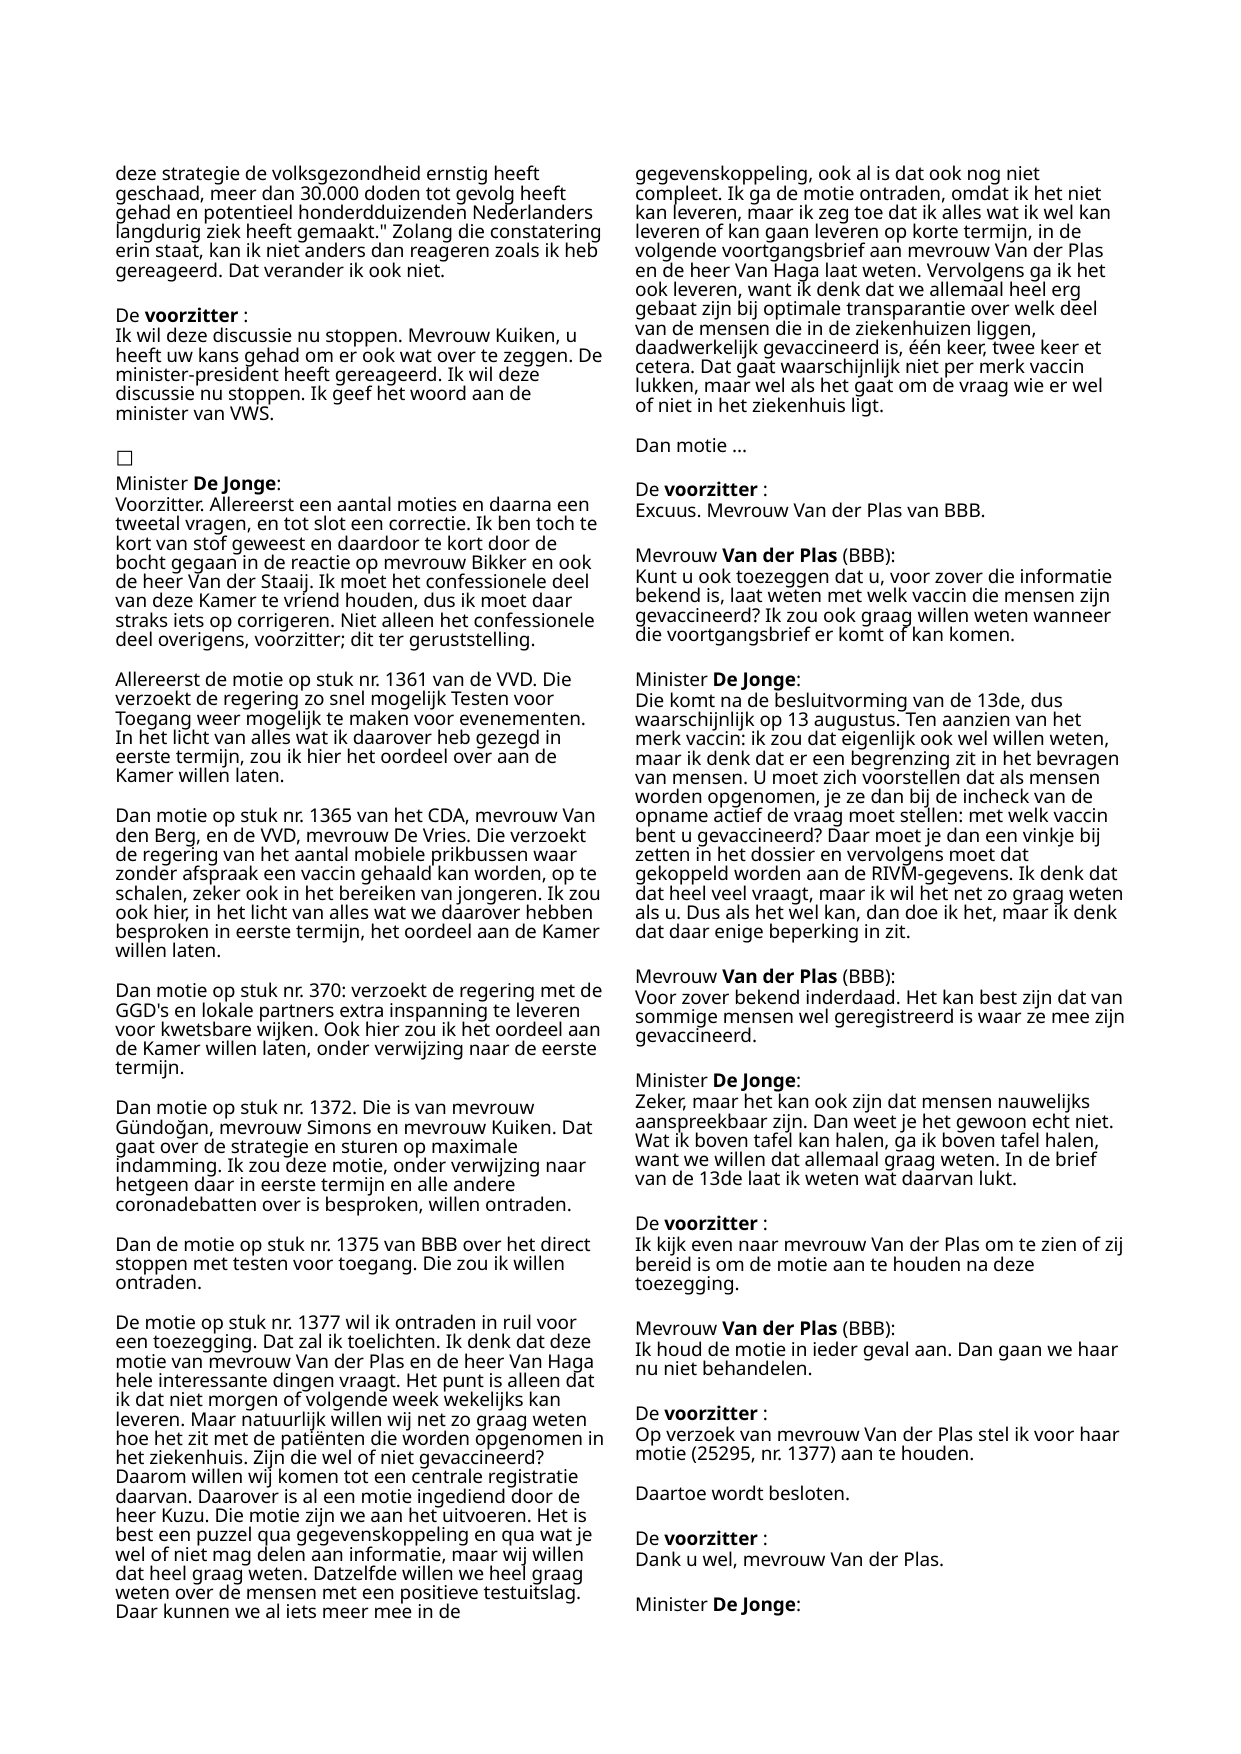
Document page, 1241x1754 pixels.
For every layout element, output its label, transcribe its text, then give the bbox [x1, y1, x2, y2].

text Die komt na de besluitvorming van de 13de, dus waarschijnlijk op 13 augustus. Ten aanzien van het merk vaccin: ik zou dat eigenlijk ook wel willen weten, maar ik denk dat er een begrenzing zit in het bevragen van mensen. U moet zich voorstellen dat als mensen worden opgenomen, je ze dan bij de incheck van de opname actief de vraag moet stellen: met welk vaccin bent u gevaccineerd? Daar moet je dan een vinkje bij zetten in het dossier en vervolgens moet dat gekoppeld worden aan de RIVM-gegevens. Ik denk dat dat heel veel vraagt, maar ik wil het net zo graag weten als u. Dus als het wel kan, dan doe ik het, maar ik denk dat daar enige beperking in zit. [635, 692, 1125, 942]
text Mevrouw Van der Plas (BBB): [635, 1315, 1125, 1341]
text Dan motie op stuk nr. 1365 van het CDA, mevrouw Van den Berg, en de VVD, mevrouw De Vries. Die verzoekt de regering van het aantal mobiele prikbussen waar zonder afspraak een vaccin gehaald kan worden, op te schalen, zeker ook in het bereiken van jongeren. Ik zou ook hier, in het licht van alles wat we daarover hebben besproken in eerste termijn, het oordeel aan de Kamer willen laten. [115, 807, 605, 962]
text Mevrouw Van der Plas (BBB): [635, 963, 1125, 989]
text gegevenskoppeling, ook al is dat ook nog niet compleet. Ik ga de motie ontraden, omdat ik het niet kan leveren, maar ik zeg toe dat ik alles wat ik wel kan leveren of kan gaan leveren op korte termijn, in de volgende voortgangsbrief aan mevrouw Van der Plas en de heer Van Haga laat weten. Vervolgens ga ik het ook leveren, want ik denk dat we allemaal heel erg gebaat zijn bij optimale transparantie over welk deel van de mensen die in de ziekenhuizen liggen, daadwerkelijk gevaccineerd is, één keer, twee keer et cetera. Dat gaat waarschijnlijk niet per merk vaccin lukken, maar wel als het gaat om de vraag wie er wel of niet in het ziekenhuis ligt. [635, 165, 1125, 416]
text Excuus. Mevrouw Van der Plas van BBB. [635, 502, 1125, 522]
text ⬜ [115, 445, 605, 470]
text Minister De Jonge: [635, 1591, 1125, 1617]
text Voorzitter. Allereerst een aantal moties en daarna een tweetal vragen, en tot slot een correctie. Ik ben toch te kort van stof geweest en daardoor te kort door de bocht gegaan in de reactie op mevrouw Bikker en ook de heer Van der Staaij. Ik moet het confessionele deel van deze Kamer te vriend houden, dus ik moet daar straks iets op corrigeren. Niet alleen het confessionele deel overigens, voorzitter; dit ter geruststelling. [115, 496, 605, 650]
text Minister De Jonge: [635, 1068, 1125, 1093]
text De voorzitter : [635, 477, 1125, 502]
text De voorzitter : [635, 1211, 1125, 1236]
text Mevrouw Van der Plas (BBB): [635, 542, 1125, 568]
text deze strategie de volksgezondheid ernstig heeft geschaad, meer dan 30.000 doden tot gevolg heeft gehad en potentieel honderdduizenden Nederlanders langdurig ziek heeft gemaakt." Zolang die constatering erin staat, kan ik niet anders dan reageren zoals ik heb gereageerd. Dat verander ik ook niet. [115, 165, 605, 281]
text Dank u wel, mevrouw Van der Plas. [635, 1551, 1125, 1570]
text Dan motie op stuk nr. 1372. Die is van mevrouw Gündoğan, mevrouw Simons en mevrouw Kuiken. Dat gaat over de strategie en sturen op maximale indamming. Ik zou deze motie, onder verwijzing naar hetgeen daar in eerste termijn en alle andere coronadebatten over is besproken, willen ontraden. [115, 1099, 605, 1215]
text Daartoe wordt besloten. [635, 1485, 1125, 1504]
text Zeker, maar het kan ook zijn dat mensen nauwelijks aanspreekbaar zijn. Dan weet je het gewoon echt niet. Wat ik boven tafel kan halen, ga ik boven tafel halen, want we willen dat allemaal graag weten. In de brief van de 13de laat ik weten wat daarvan lukt. [635, 1093, 1125, 1190]
text Ik houd de motie in ieder geval aan. Dan gaan we haar nu niet behandelen. [635, 1341, 1125, 1379]
text Voor zover bekend inderdaad. Het kan best zijn dat van sommige mensen wel geregistreerd is waar ze mee zijn gevaccineerd. [635, 989, 1125, 1047]
text Kunt u ook toezeggen dat u, voor zover die informatie bekend is, laat weten met welk vaccin die mensen zijn gevaccineerd? Ik zou ook graag willen weten wanneer die voortgangsbrief er komt of kan komen. [635, 568, 1125, 645]
text Dan de motie op stuk nr. 1375 van BBB over het direct stoppen met testen voor toegang. Die zou ik willen ontraden. [115, 1236, 605, 1293]
text De voorzitter : [635, 1525, 1125, 1551]
text Allereerst de motie op stuk nr. 1361 van de VVD. Die verzoekt de regering zo snel mogelijk Testen voor Toegang weer mogelijk te maken voor evenementen. In het licht van alles wat ik daarover heb gezegd in eerste termijn, zou ik hier het oordeel over aan de Kamer willen laten. [115, 671, 605, 787]
text De voorzitter : [115, 302, 605, 327]
text De voorzitter : [635, 1400, 1125, 1426]
text De motie op stuk nr. 1377 wil ik ontraden in ruil voor een toezegging. Dat zal ik toelichten. Ik denk dat deze motie van mevrouw Van der Plas en de heer Van Haga hele interessante dingen vraagt. Het punt is alleen dat ik dat niet morgen of volgende week wekelijks kan leveren. Maar natuurlijk willen wij net zo graag weten hoe het zit met de patiënten die worden opgenomen in het ziekenhuis. Zijn die wel of niet gevaccineerd? Daarom willen wij komen tot een centrale registratie daarvan. Daarover is al een motie ingediend door de heer Kuzu. Die motie zijn we aan het uitvoeren. Het is best een puzzel qua gegevenskoppeling en qua wat je wel of niet mag delen aan informatie, maar wij willen dat heel graag weten. Datzelfde willen we heel graag weten over de mensen met een positieve testuitslag. Daar kunnen we al iets meer mee in de [115, 1314, 605, 1623]
text Dan motie op stuk nr. 370: verzoekt de regering met de GGD's en lokale partners extra inspanning te leveren voor kwetsbare wijken. Ook hier zou ik het oordeel aan de Kamer willen laten, onder verwijzing naar de eerste termijn. [115, 982, 605, 1079]
text Ik wil deze discussie nu stoppen. Mevrouw Kuiken, u heeft uw kans gehad om er ook wat over te zeggen. De minister-president heeft gereageerd. Ik wil deze discussie nu stoppen. Ik geef het woord aan de minister van VWS. [115, 327, 605, 424]
text Minister De Jonge: [115, 470, 605, 496]
text Op verzoek van mevrouw Van der Plas stel ik voor haar motie (25295, nr. 1377) aan te houden. [635, 1426, 1125, 1464]
text Minister De Jonge: [635, 666, 1125, 692]
text Dan motie ... [635, 437, 1125, 456]
text Ik kijk even naar mevrouw Van der Plas om te zien of zij bereid is om de motie aan te houden na deze toezegging. [635, 1236, 1125, 1294]
